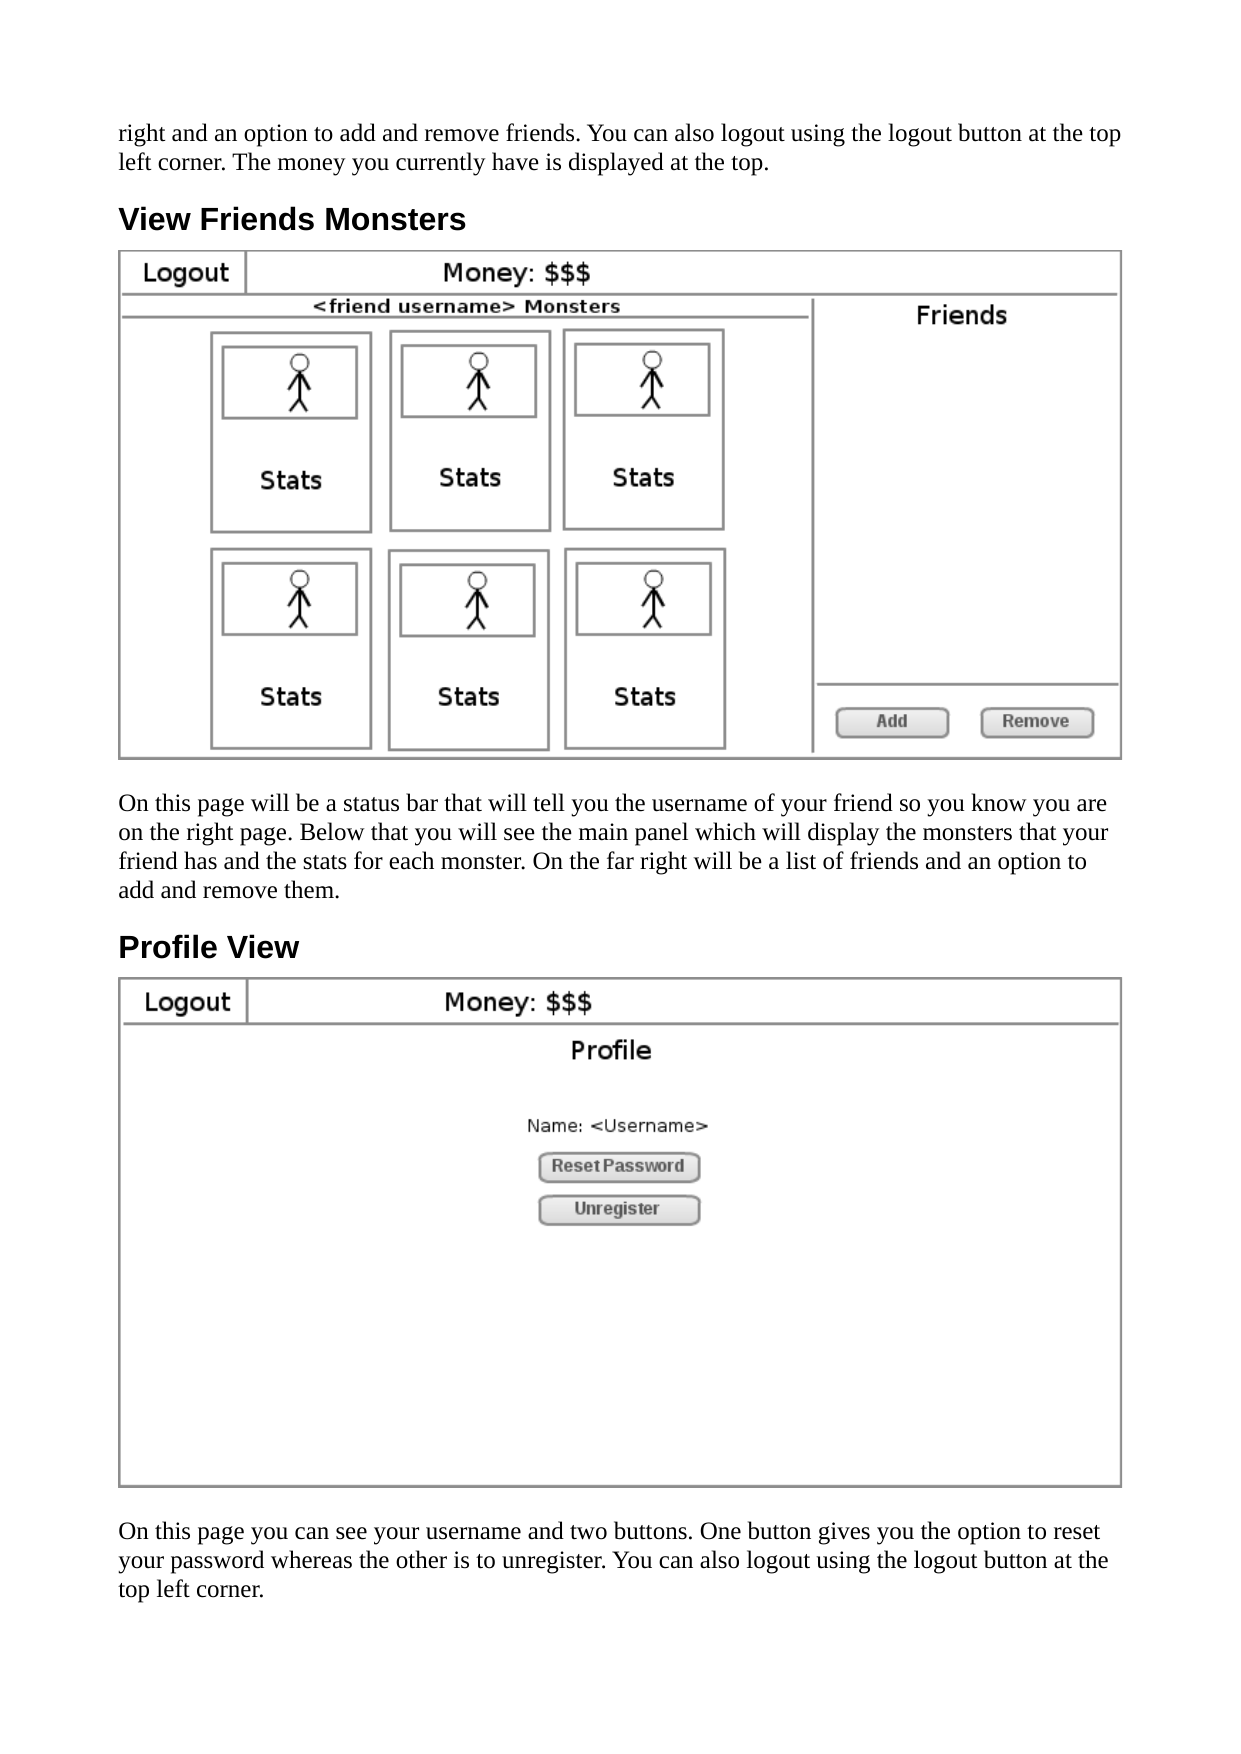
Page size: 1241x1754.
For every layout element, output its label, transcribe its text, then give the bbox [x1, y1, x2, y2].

text right and an option to add and remove friends. You can also logout using the logout button at the top left corner. The money you currently have is displayed at the top. [118, 118, 1122, 176]
subtitle Profile View [118, 928, 1122, 965]
picture [118, 977, 1123, 1488]
text On this page will be a status bar that will tell you the username of your friend so you know you are on the right page. Below that you will see the main panel which will display the monsters that your friend has and the stats for each monster. On the far right will be a list of friends and an option to add and remove them. [118, 788, 1122, 903]
text On this page you can see your username and two buttons. One button gives you the option to reset your password whereas the other is to unregister. You can also logout using the logout button at the top left corner. [118, 1516, 1122, 1602]
picture [118, 250, 1123, 760]
subtitle View Friends Monsters [118, 201, 1122, 237]
